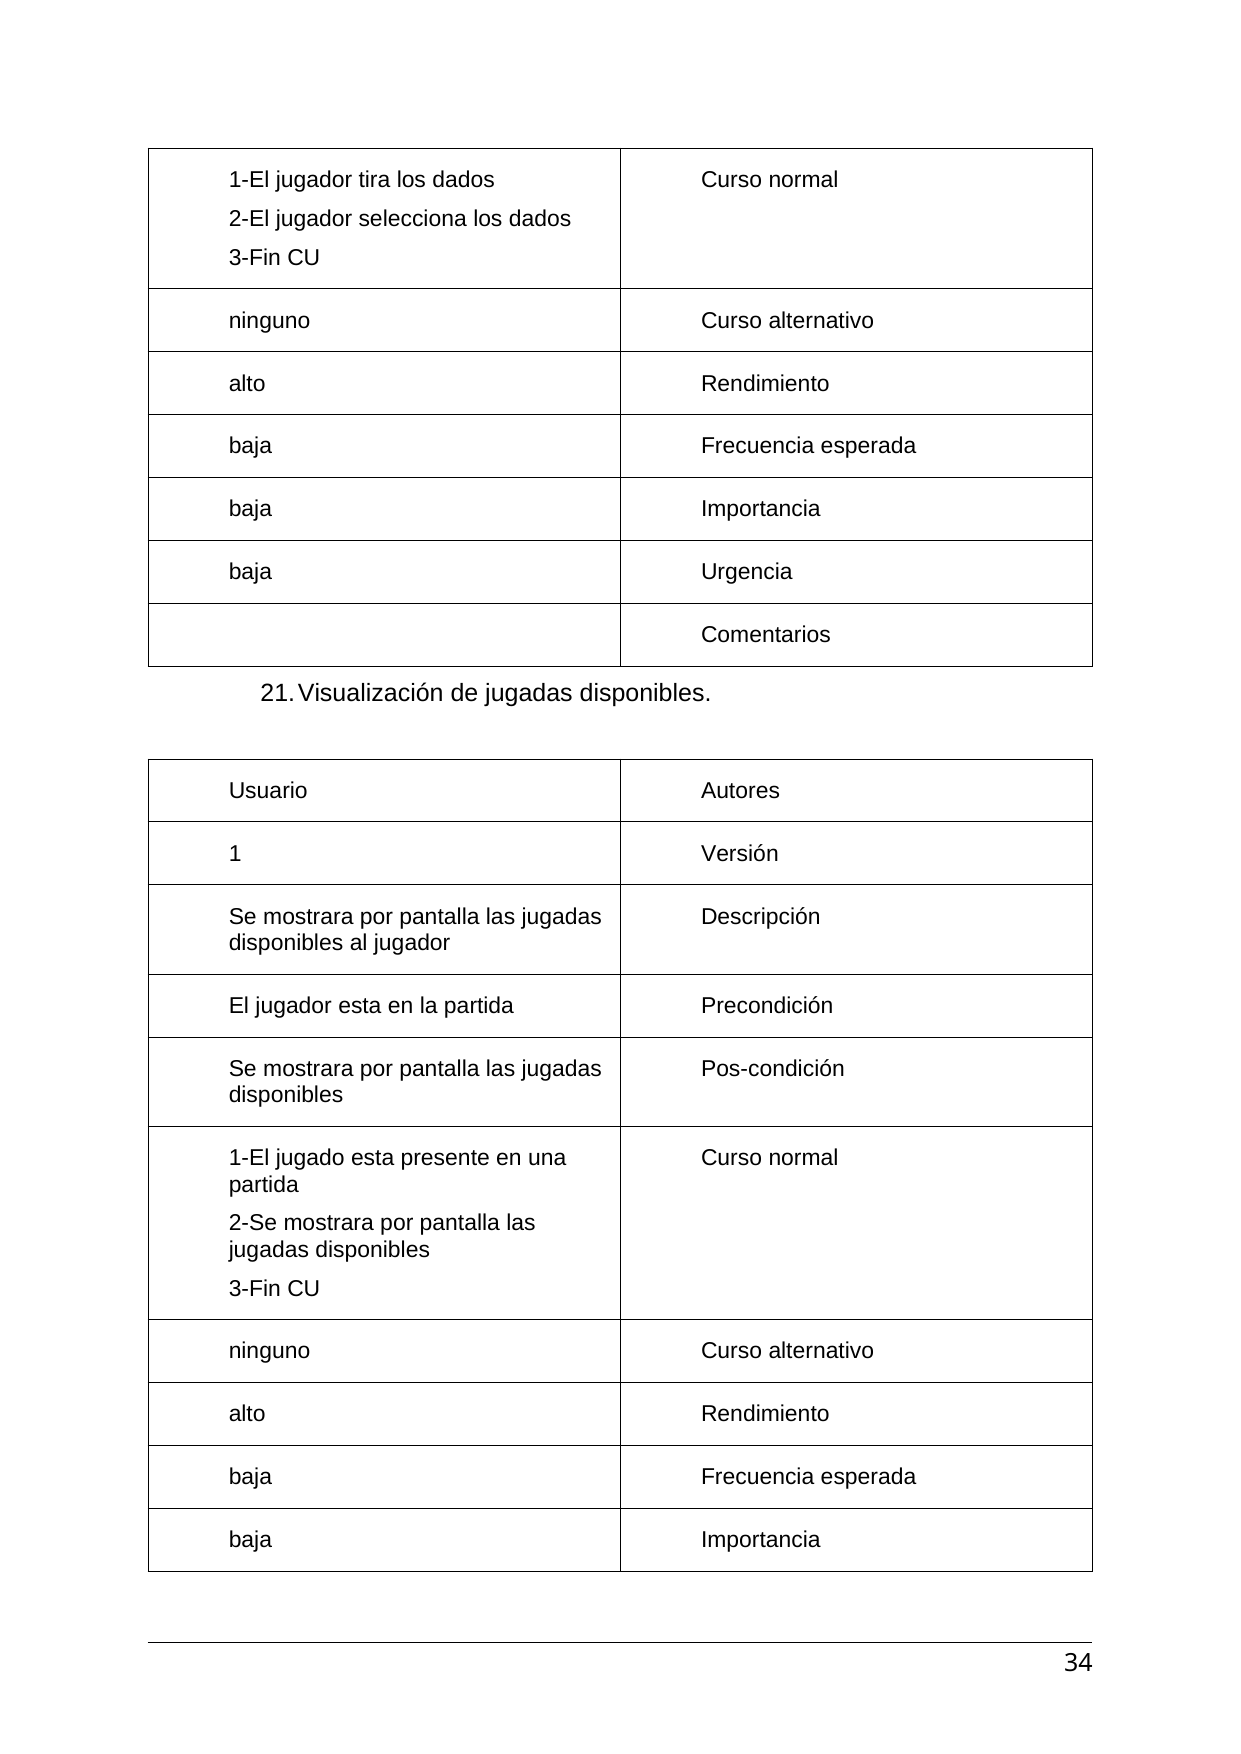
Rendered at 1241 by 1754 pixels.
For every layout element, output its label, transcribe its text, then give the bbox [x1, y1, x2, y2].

table_cell El jugador esta en la partida [149, 975, 620, 1037]
table_cell Precondición [621, 975, 1092, 1037]
table_cell Curso normal [621, 149, 1092, 288]
table_cell 1-El jugador tira los dados 2-El jugador selecciona los dados 3-Fin CU [149, 149, 620, 288]
table_cell alto [149, 352, 620, 414]
table_cell Importancia [621, 478, 1092, 540]
table_cell baja [149, 541, 620, 603]
table_cell baja [149, 478, 620, 540]
table_cell [149, 604, 620, 666]
table_cell Se mostrara por pantalla las jugadas disponibles al jugador [149, 885, 620, 974]
table_cell Rendimiento [621, 1383, 1092, 1445]
table_cell 1-El jugado esta presente en una partida 2-Se mostrara por pantalla las jugadas disponibles 3-Fin CU [149, 1127, 620, 1319]
table_cell ninguno [149, 289, 620, 351]
table_cell Curso alternativo [621, 289, 1092, 351]
table_cell 1 [149, 822, 620, 884]
table_cell Pos-condición [621, 1038, 1092, 1126]
list Visualización de jugadas disponibles. [260, 678, 1092, 707]
table_cell baja [149, 1446, 620, 1508]
table_cell alto [149, 1383, 620, 1445]
table_header Autores [621, 760, 1092, 821]
table_cell ninguno [149, 1320, 620, 1382]
table_cell Rendimiento [621, 352, 1092, 414]
table_cell Importancia [621, 1509, 1092, 1571]
table_cell Urgencia [621, 541, 1092, 603]
table_cell baja [149, 1509, 620, 1571]
table_cell baja [149, 415, 620, 477]
table_cell Se mostrara por pantalla las jugadas disponibles [149, 1038, 620, 1126]
table_cell Curso normal [621, 1127, 1092, 1319]
table_cell Frecuencia esperada [621, 1446, 1092, 1508]
table_cell Curso alternativo [621, 1320, 1092, 1382]
table_cell Descripción [621, 885, 1092, 974]
table_cell Frecuencia esperada [621, 415, 1092, 477]
table_cell Versión [621, 822, 1092, 884]
table_cell Comentarios [621, 604, 1092, 666]
table_header Usuario [149, 760, 620, 821]
